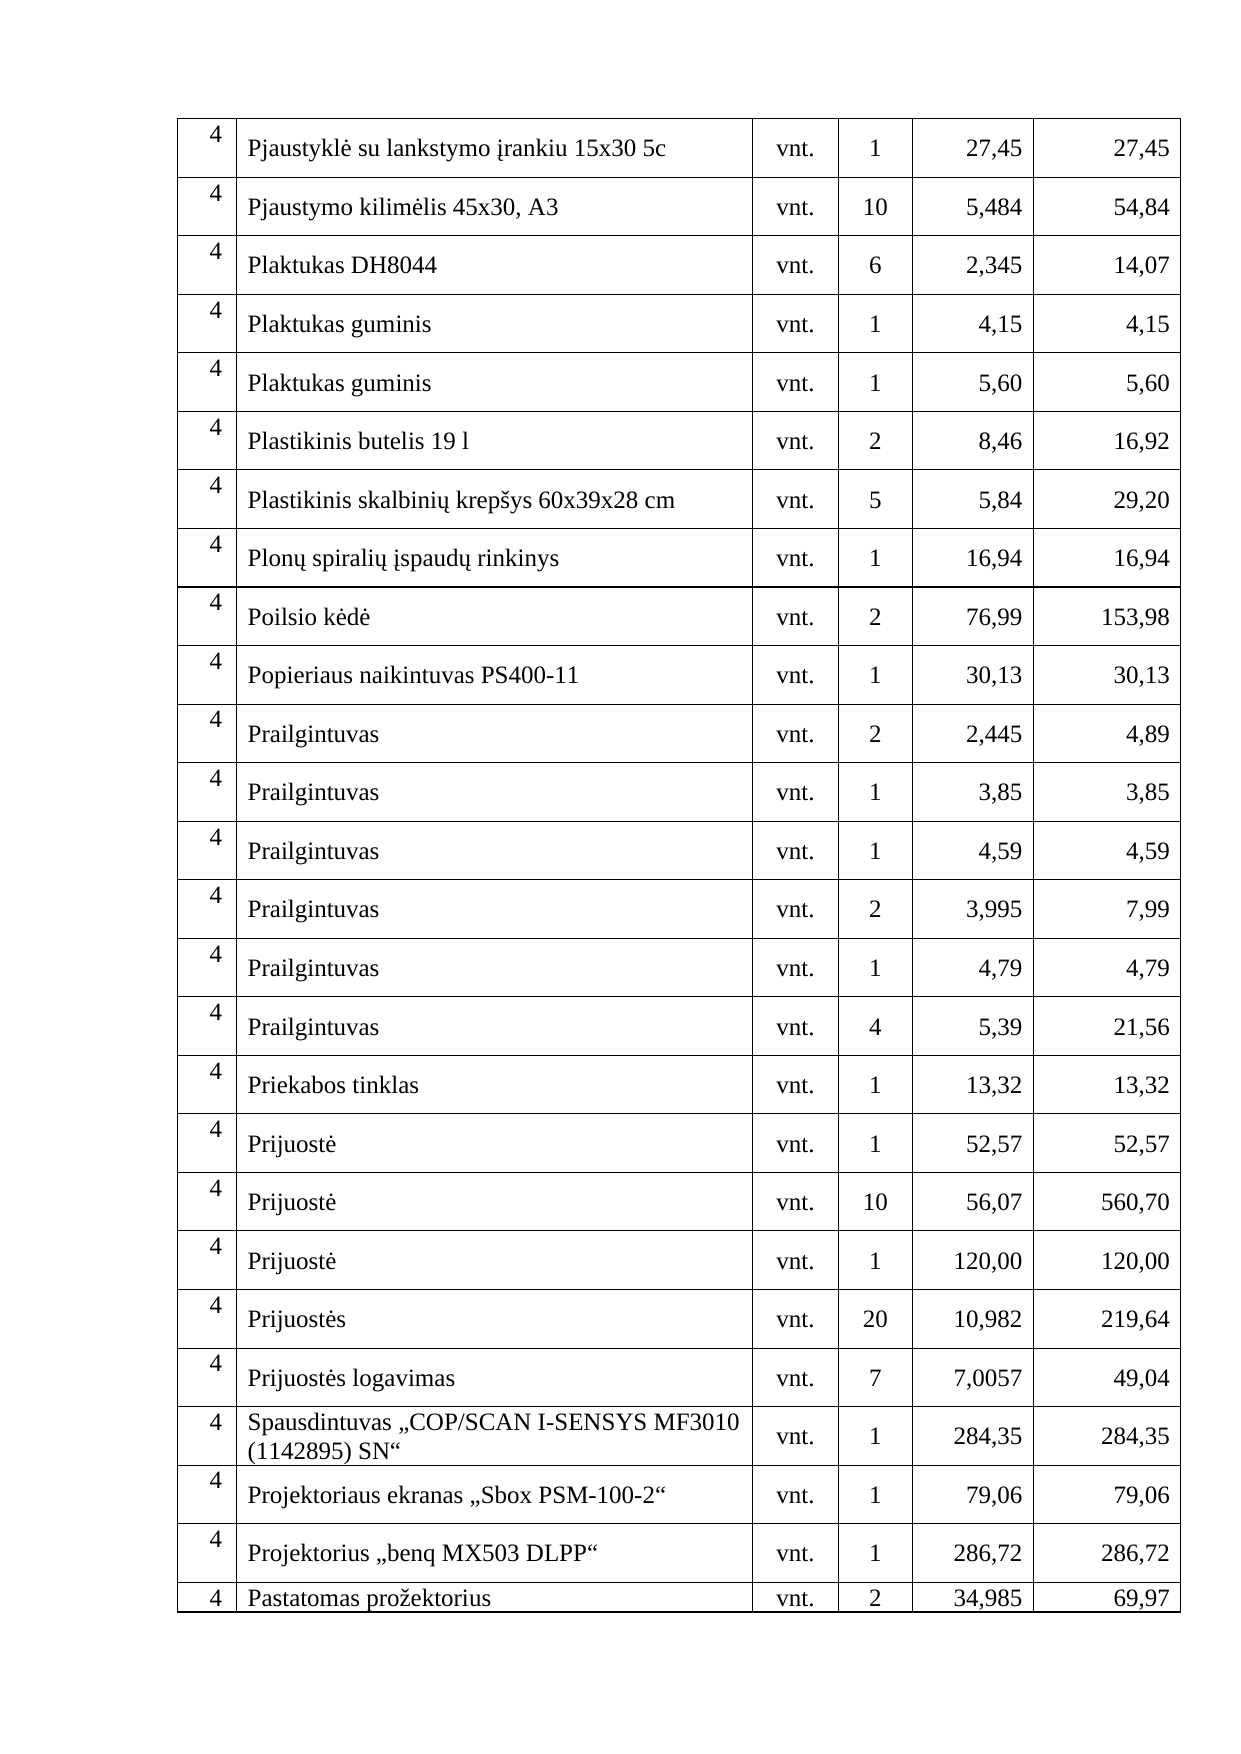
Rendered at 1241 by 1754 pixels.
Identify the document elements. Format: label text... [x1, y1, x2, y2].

table_cell 2 [839, 880, 912, 938]
table_cell 1 [839, 1466, 912, 1523]
table_cell vnt. [753, 763, 838, 821]
table_cell 422. [178, 939, 236, 996]
table_cell 4,79 [913, 939, 1033, 996]
table_cell Projektoriaus ekranas „Sbox PSM-100-2“ [237, 1466, 752, 1523]
table_cell Plaktukas DH8044 [237, 236, 752, 294]
table_cell 79,06 [913, 1466, 1033, 1523]
table_cell 2 [839, 412, 912, 469]
table_cell 1 [839, 763, 912, 821]
table_cell 76,99 [913, 588, 1033, 645]
table_cell 2 [839, 1583, 912, 1611]
table_cell 1 [839, 353, 912, 411]
table_cell 423. [178, 997, 236, 1055]
table_cell 4 [839, 997, 912, 1055]
table_cell 1 [839, 1407, 912, 1464]
table_cell vnt. [753, 295, 838, 352]
table_cell 418. [178, 705, 236, 762]
table_cell 10,982 [913, 1290, 1033, 1347]
table_cell 2 [839, 588, 912, 645]
table_cell Prailgintuvas [237, 705, 752, 762]
table_cell 432. [178, 1524, 236, 1582]
table_cell 219,64 [1034, 1290, 1180, 1347]
table_cell 52,57 [913, 1114, 1033, 1172]
table_cell 79,06 [1034, 1466, 1180, 1523]
table_cell Prijuostė [237, 1173, 752, 1230]
table_cell 8,46 [913, 412, 1033, 469]
table_cell 120,00 [913, 1231, 1033, 1289]
table_cell 4,15 [1034, 295, 1180, 352]
table_cell 560,70 [1034, 1173, 1180, 1230]
table_cell 30,13 [913, 646, 1033, 703]
table_cell vnt. [753, 880, 838, 938]
table_cell Popieriaus naikintuvas PS400-11 [237, 646, 752, 703]
table_cell 2,345 [913, 236, 1033, 294]
table_cell vnt. [753, 997, 838, 1055]
table_cell 1 [839, 822, 912, 879]
table_cell 409. [178, 178, 236, 235]
table_cell 5,39 [913, 997, 1033, 1055]
table_cell 3,995 [913, 880, 1033, 938]
table_cell 417. [178, 646, 236, 703]
table_cell 1 [839, 1056, 912, 1113]
table_cell vnt. [753, 1056, 838, 1113]
table_cell 4 [178, 1583, 236, 1611]
table_cell 4,89 [1034, 705, 1180, 762]
table_cell 413. [178, 412, 236, 469]
table_cell 414. [178, 470, 236, 528]
table_cell 5,84 [913, 470, 1033, 528]
table_cell 29,20 [1034, 470, 1180, 528]
table_cell vnt. [753, 236, 838, 294]
table_cell 7,0057 [913, 1349, 1033, 1406]
table_cell 286,72 [913, 1524, 1033, 1582]
table_cell 3,85 [913, 763, 1033, 821]
table_cell 1 [839, 939, 912, 996]
table_cell 5,60 [913, 353, 1033, 411]
table_cell Poilsio kėdė [237, 588, 752, 645]
table_cell 2 [839, 705, 912, 762]
table_cell 412. [178, 353, 236, 411]
table_cell 4,59 [1034, 822, 1180, 879]
table_cell 1 [839, 295, 912, 352]
table_cell 1 [839, 119, 912, 177]
table_cell 21,56 [1034, 997, 1180, 1055]
table_cell 7 [839, 1349, 912, 1406]
table_cell 27,45 [913, 119, 1033, 177]
table_cell vnt. [753, 178, 838, 235]
table_cell Projektorius „benq MX503 DLPP“ [237, 1524, 752, 1582]
table_cell 16,94 [1034, 529, 1180, 586]
table_cell 429. [178, 1349, 236, 1406]
table_cell Priekabos tinklas [237, 1056, 752, 1113]
table_cell 16,94 [913, 529, 1033, 586]
table_cell 1 [839, 1114, 912, 1172]
table_cell vnt. [753, 1231, 838, 1289]
table_cell vnt. [753, 1407, 838, 1464]
table_cell 419. [178, 763, 236, 821]
table_cell 5 [839, 470, 912, 528]
table_cell 7,99 [1034, 880, 1180, 938]
table_cell 120,00 [1034, 1231, 1180, 1289]
table_cell 284,35 [1034, 1407, 1180, 1464]
table_cell 431. [178, 1466, 236, 1523]
table_cell 52,57 [1034, 1114, 1180, 1172]
table_cell 5,60 [1034, 353, 1180, 411]
table_cell 427. [178, 1231, 236, 1289]
table_cell 421. [178, 880, 236, 938]
table_cell 6 [839, 236, 912, 294]
table_cell 408. [178, 119, 236, 177]
table_cell 13,32 [1034, 1056, 1180, 1113]
table_cell 415. [178, 529, 236, 586]
table_cell 56,07 [913, 1173, 1033, 1230]
table_cell Prailgintuvas [237, 763, 752, 821]
table_cell 4,79 [1034, 939, 1180, 996]
table_cell vnt. [753, 1173, 838, 1230]
table_cell 5,484 [913, 178, 1033, 235]
table_cell 1 [839, 529, 912, 586]
table_cell 284,35 [913, 1407, 1033, 1464]
table_cell Plaktukas guminis [237, 295, 752, 352]
table_cell 13,32 [913, 1056, 1033, 1113]
table_cell vnt. [753, 412, 838, 469]
table_cell 411. [178, 295, 236, 352]
table_cell 4,59 [913, 822, 1033, 879]
table_cell 428. [178, 1290, 236, 1347]
table_cell vnt. [753, 822, 838, 879]
table_cell vnt. [753, 353, 838, 411]
table_cell vnt. [753, 470, 838, 528]
table_cell 27,45 [1034, 119, 1180, 177]
table_cell Plaktukas guminis [237, 353, 752, 411]
table_cell 4,15 [913, 295, 1033, 352]
table_cell Prailgintuvas [237, 997, 752, 1055]
table_cell 30,13 [1034, 646, 1180, 703]
table_cell 425. [178, 1114, 236, 1172]
table_cell Prijuostė [237, 1114, 752, 1172]
table_cell Pjaustyklė su lankstymo įrankiu 15x30 5c [237, 119, 752, 177]
table_cell 424. [178, 1056, 236, 1113]
table_cell 153,98 [1034, 588, 1180, 645]
table_cell Pastatomas prožektorius [237, 1583, 752, 1611]
table_cell vnt. [753, 1583, 838, 1611]
table_cell vnt. [753, 1114, 838, 1172]
table_cell Pjaustymo kilimėlis 45x30, A3 [237, 178, 752, 235]
table_cell Prijuostės [237, 1290, 752, 1347]
table_cell Prijuostė [237, 1231, 752, 1289]
table_cell 20 [839, 1290, 912, 1347]
table_cell 34,985 [913, 1583, 1033, 1611]
table_cell vnt. [753, 1466, 838, 1523]
table_cell Plonų spiralių įspaudų rinkinys [237, 529, 752, 586]
table_cell 1 [839, 1524, 912, 1582]
table_cell vnt. [753, 705, 838, 762]
table_cell 69,97 [1034, 1583, 1180, 1611]
table_cell 3,85 [1034, 763, 1180, 821]
table_cell vnt. [753, 1524, 838, 1582]
table_cell Prailgintuvas [237, 880, 752, 938]
table_cell 10 [839, 1173, 912, 1230]
table_cell 420. [178, 822, 236, 879]
table_cell 10 [839, 178, 912, 235]
table_cell 426. [178, 1173, 236, 1230]
table_cell Prijuostės logavimas [237, 1349, 752, 1406]
table_cell Plastikinis butelis 19 l [237, 412, 752, 469]
table_cell Prailgintuvas [237, 822, 752, 879]
table_cell 16,92 [1034, 412, 1180, 469]
table_cell Spausdintuvas „COP/SCAN I-SENSYS MF3010 (1142895) SN“ [237, 1407, 752, 1464]
table_cell 1 [839, 646, 912, 703]
table_cell 430. [178, 1407, 236, 1464]
table_cell vnt. [753, 939, 838, 996]
table_cell 14,07 [1034, 236, 1180, 294]
table_cell vnt. [753, 1290, 838, 1347]
table_cell vnt. [753, 588, 838, 645]
table_cell vnt. [753, 1349, 838, 1406]
table_cell 1 [839, 1231, 912, 1289]
table_cell Plastikinis skalbinių krepšys 60x39x28 cm [237, 470, 752, 528]
table_cell 410. [178, 236, 236, 294]
table_cell vnt. [753, 646, 838, 703]
table_cell Prailgintuvas [237, 939, 752, 996]
table_cell 2,445 [913, 705, 1033, 762]
table_cell 416. [178, 588, 236, 645]
table_cell 49,04 [1034, 1349, 1180, 1406]
table_cell 54,84 [1034, 178, 1180, 235]
table_cell 286,72 [1034, 1524, 1180, 1582]
table_cell vnt. [753, 529, 838, 586]
table_cell vnt. [753, 119, 838, 177]
